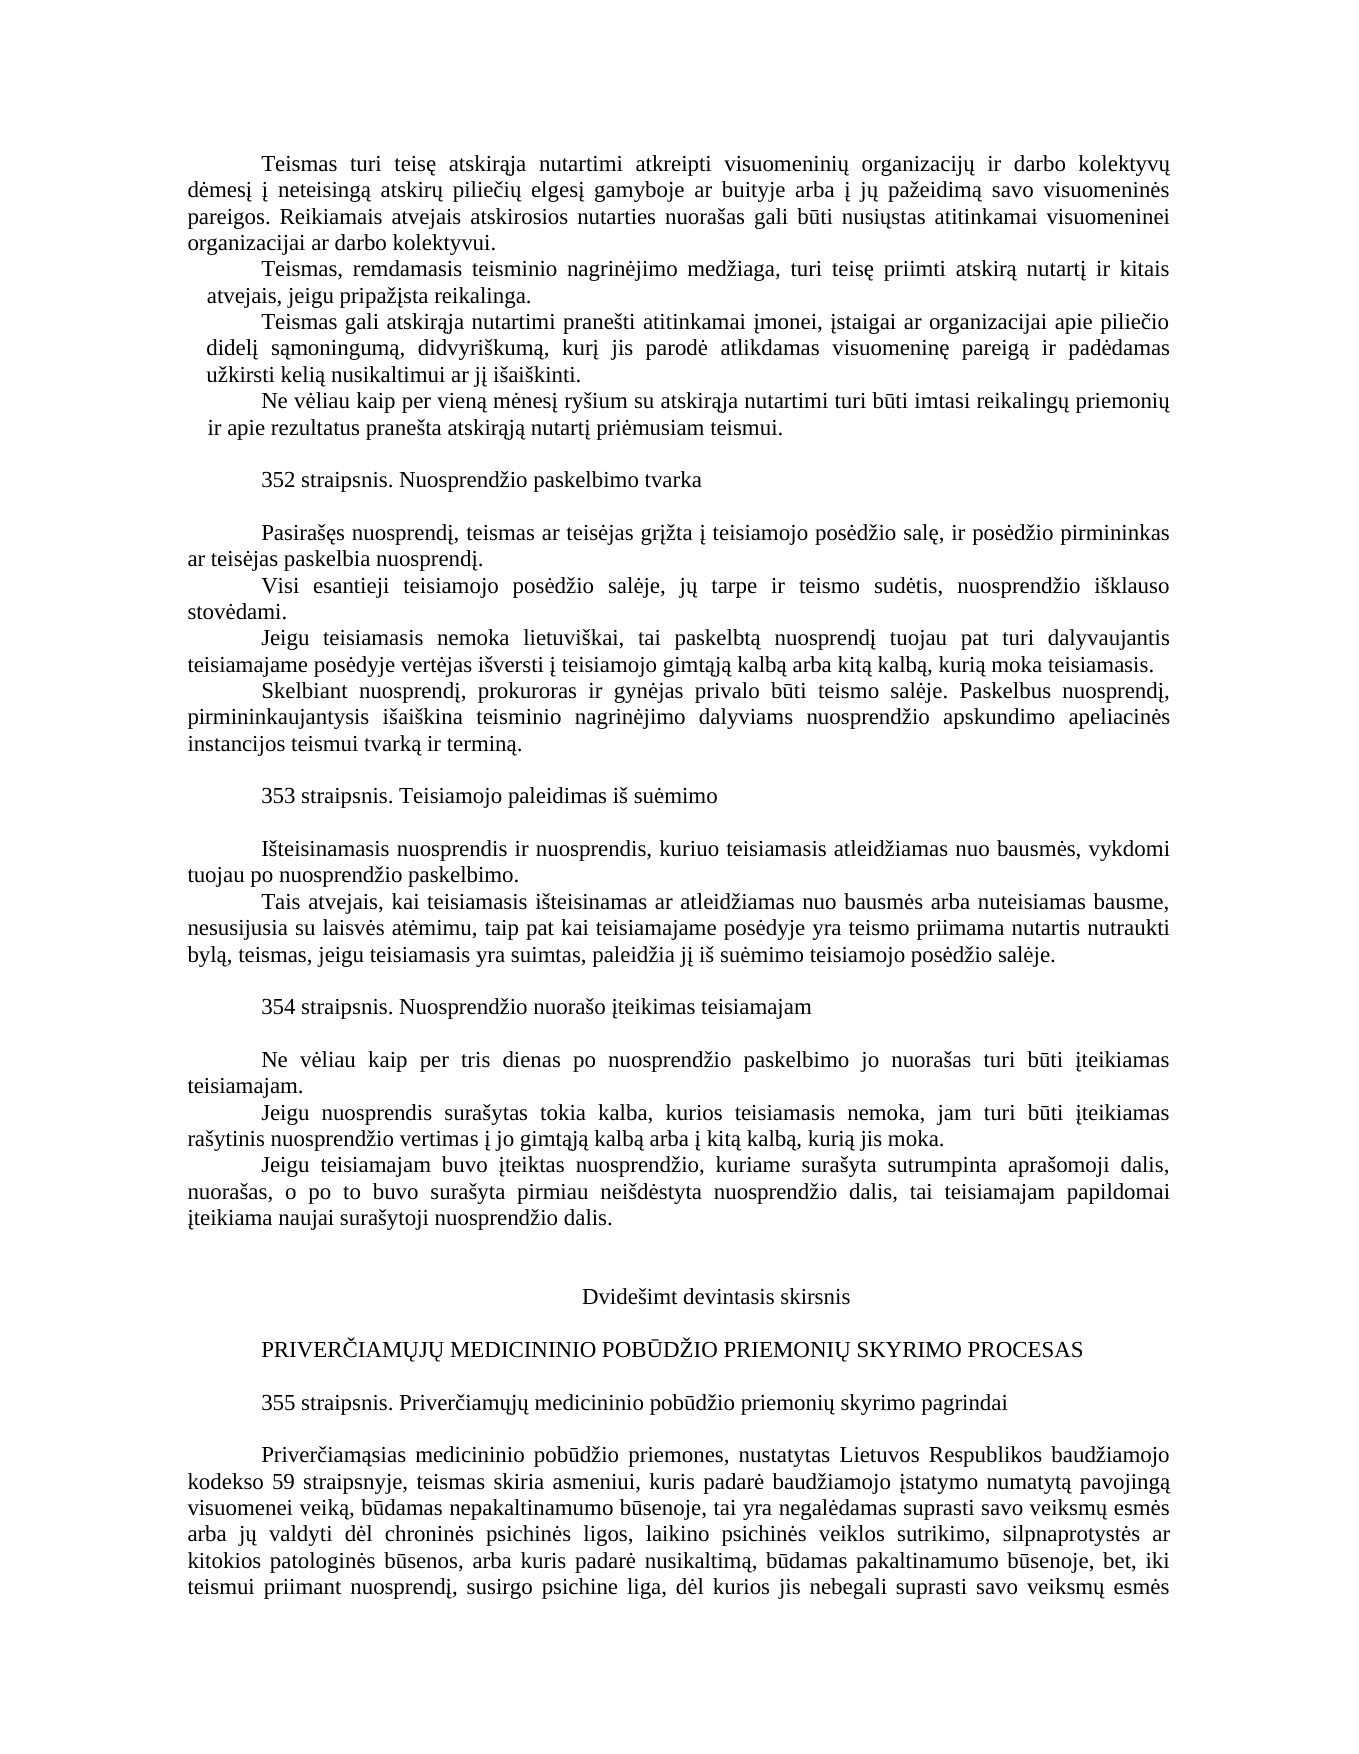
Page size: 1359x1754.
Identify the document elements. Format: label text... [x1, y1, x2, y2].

text Dvidešimt devintasis skirsnis [187, 1283, 1171, 1309]
text Jeigu teisiamajam buvo įteiktas nuosprendžio, kuriame surašyta sutrumpinta aprašomoji dalis, nuorašas, o po to buvo surašyta pirmiau neišdėstyta nuosprendžio dalis, tai teisiamajam papildomai įteikiama naujai surašytoji nuosprendžio dalis. [187, 1151, 1171, 1231]
text 355 straipsnis. Priverčiamųjų medicininio pobūdžio priemonių skyrimo pagrindai [211, 1389, 1171, 1415]
text 352 straipsnis. Nuosprendžio paskelbimo tvarka [187, 466, 1171, 493]
text Ne vėliau kaip per vieną mėnesį ryšium su atskirąja nutartimi turi būti imtasi reikalingų priemonių ir apie rezultatus pranešta atskirąją nutartį priėmusiam teismui. [207, 387, 1171, 440]
text Jeigu nuosprendis surašytas tokia kalba, kurios teisiamasis nemoka, jam turi būti įteikiamas rašytinis nuosprendžio vertimas į jo gimtąją kalbą arba į kitą kalbą, kurią jis moka. [187, 1099, 1171, 1151]
text PRIVERČIAMŲJŲ MEDICININIO POBŪDŽIO PRIEMONIŲ SKYRIMO PROCESAS [187, 1336, 1171, 1362]
text Teismas gali atskirąja nutartimi pranešti atitinkamai įmonei, įstaigai ar organizacijai apie piliečio didelį sąmoningumą, didvyriškumą, kurį jis parodė atlikdamas visuomeninę pareigą ir padėdamas užkirsti kelią nusikaltimui ar jį išaiškinti. [206, 308, 1171, 387]
text Tais atvejais, kai teisiamasis išteisinamas ar atleidžiamas nuo bausmės arba nuteisiamas bausme, nesusijusia su laisvės atėmimu, taip pat kai teisiamajame posėdyje yra teismo priimama nutartis nutraukti bylą, teismas, jeigu teisiamasis yra suimtas, paleidžia jį iš suėmimo teisiamojo posėdžio salėje. [187, 888, 1171, 967]
text Pasirašęs nuosprendį, teismas ar teisėjas grįžta į teisiamojo posėdžio salę, ir posėdžio pirmininkas ar teisėjas paskelbia nuosprendį. [187, 519, 1171, 572]
text 354 straipsnis. Nuosprendžio nuorašo įteikimas teisiamajam [261, 993, 1171, 1020]
text Skelbiant nuosprendį, prokuroras ir gynėjas privalo būti teismo salėje. Paskelbus nuosprendį, pirmininkaujantysis išaiškina teisminio nagrinėjimo dalyviams nuosprendžio apskundimo apeliacinės instancijos teismui tvarką ir terminą. [187, 677, 1171, 756]
text Teismas, remdamasis teisminio nagrinėjimo medžiaga, turi teisę priimti atskirą nutartį ir kitais atvejais, jeigu pripažįsta reikalinga. [207, 255, 1171, 308]
text Ne vėliau kaip per tris dienas po nuosprendžio paskelbimo jo nuorašas turi būti įteikiamas teisiamajam. [187, 1046, 1171, 1099]
text 353 straipsnis. Teisiamojo paleidimas iš suėmimo [187, 782, 1171, 809]
text Jeigu teisiamasis nemoka lietuviškai, tai paskelbtą nuosprendį tuojau pat turi dalyvaujantis teisiamajame posėdyje vertėjas išversti į teisiamojo gimtąją kalbą arba kitą kalbą, kurią moka teisiamasis. [187, 624, 1171, 677]
text Visi esantieji teisiamojo posėdžio salėje, jų tarpe ir teismo sudėtis, nuosprendžio išklauso stovėdami. [187, 572, 1171, 624]
text Išteisinamasis nuosprendis ir nuosprendis, kuriuo teisiamasis atleidžiamas nuo bausmės, vykdomi tuojau po nuosprendžio paskelbimo. [187, 835, 1171, 888]
text Teismas turi teisę atskirąja nutartimi atkreipti visuomeninių organizacijų ir darbo kolektyvų dėmesį į neteisingą atskirų piliečių elgesį gamyboje ar buityje arba į jų pažeidimą savo visuomeninės pareigos. Reikiamais atvejais atskirosios nutarties nuorašas gali būti nusiųstas atitinkamai visuomeninei organizacijai ar darbo kolektyvui. [187, 150, 1171, 255]
text Priverčiamąsias medicininio pobūdžio priemones, nustatytas Lietuvos Respublikos baudžiamojo kodekso 59 straipsnyje, teismas skiria asmeniui, kuris padarė baudžiamojo įstatymo numatytą pavojingą visuomenei veiką, būdamas nepakaltinamumo būsenoje, tai yra negalėdamas suprasti savo veiksmų esmės arba jų valdyti dėl chroninės psichinės ligos, laikino psichinės veiklos sutrikimo, silpnaprotystės ar kitokios patologinės būsenos, arba kuris padarė nusikaltimą, būdamas pakaltinamumo būsenoje, bet, iki teismui priimant nuosprendį, susirgo psichine liga, dėl kurios jis nebegali suprasti savo veiksmų esmės [187, 1441, 1171, 1599]
